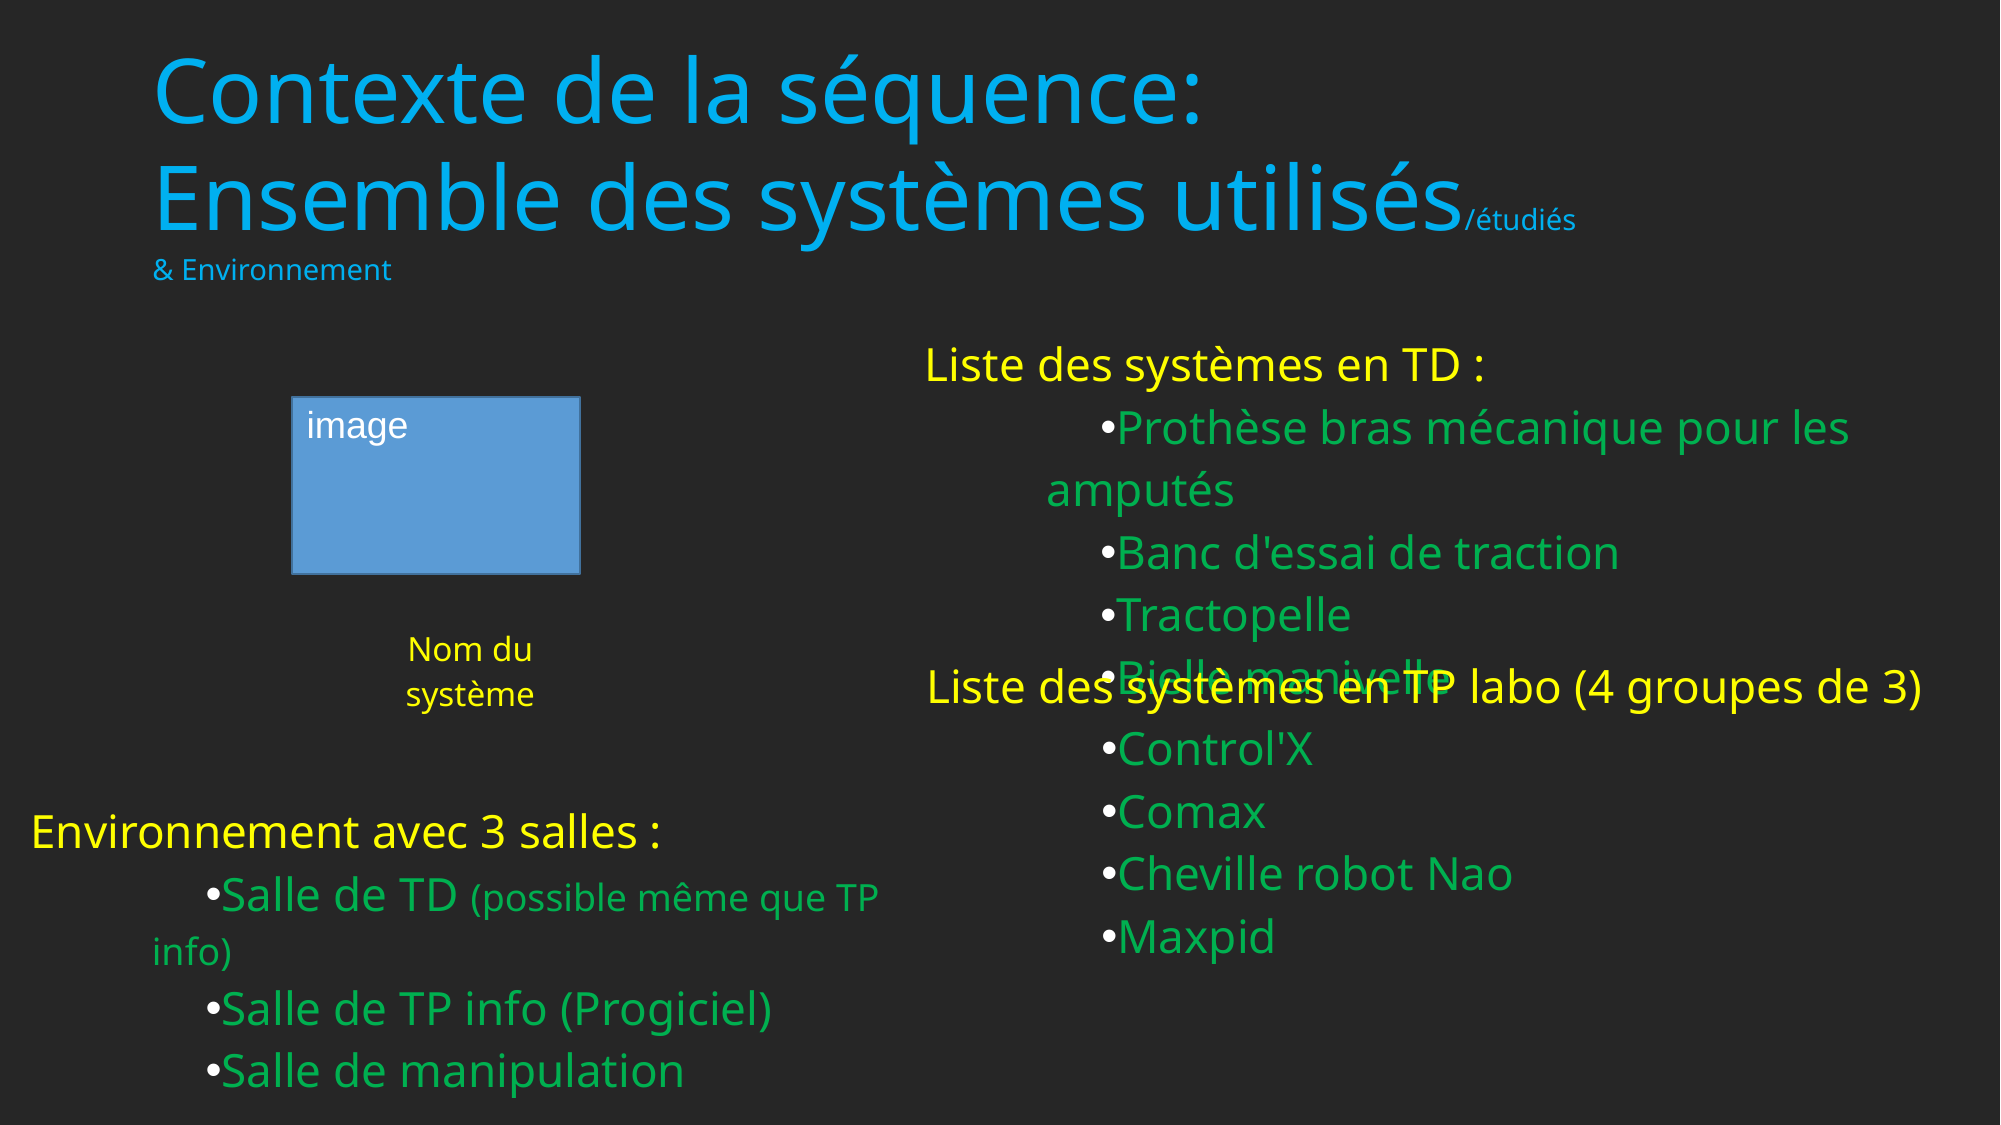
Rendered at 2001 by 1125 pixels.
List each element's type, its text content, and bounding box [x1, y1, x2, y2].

text_box image [292, 397, 580, 574]
title Contexte de la séquence: Ensemble des systèmes utilisés/étudiés & Environnement [137, 59, 1863, 278]
text_box Liste des systèmes en TD : Prothèse bras mécanique pour les amputés Banc d'essai de traction Tractopelle Bielle manivelle [910, 325, 2001, 616]
text_box Environnement avec 3 salles : Salle de TD (possible même que TP info) Salle de TP info (Progiciel) Salle de manipulation [15, 792, 957, 1028]
text_box Nom du système [324, 618, 617, 674]
text_box Liste des systèmes en TP labo (4 groupes de 3) Control'X Comax Cheville robot Nao Maxpid [911, 646, 1962, 937]
